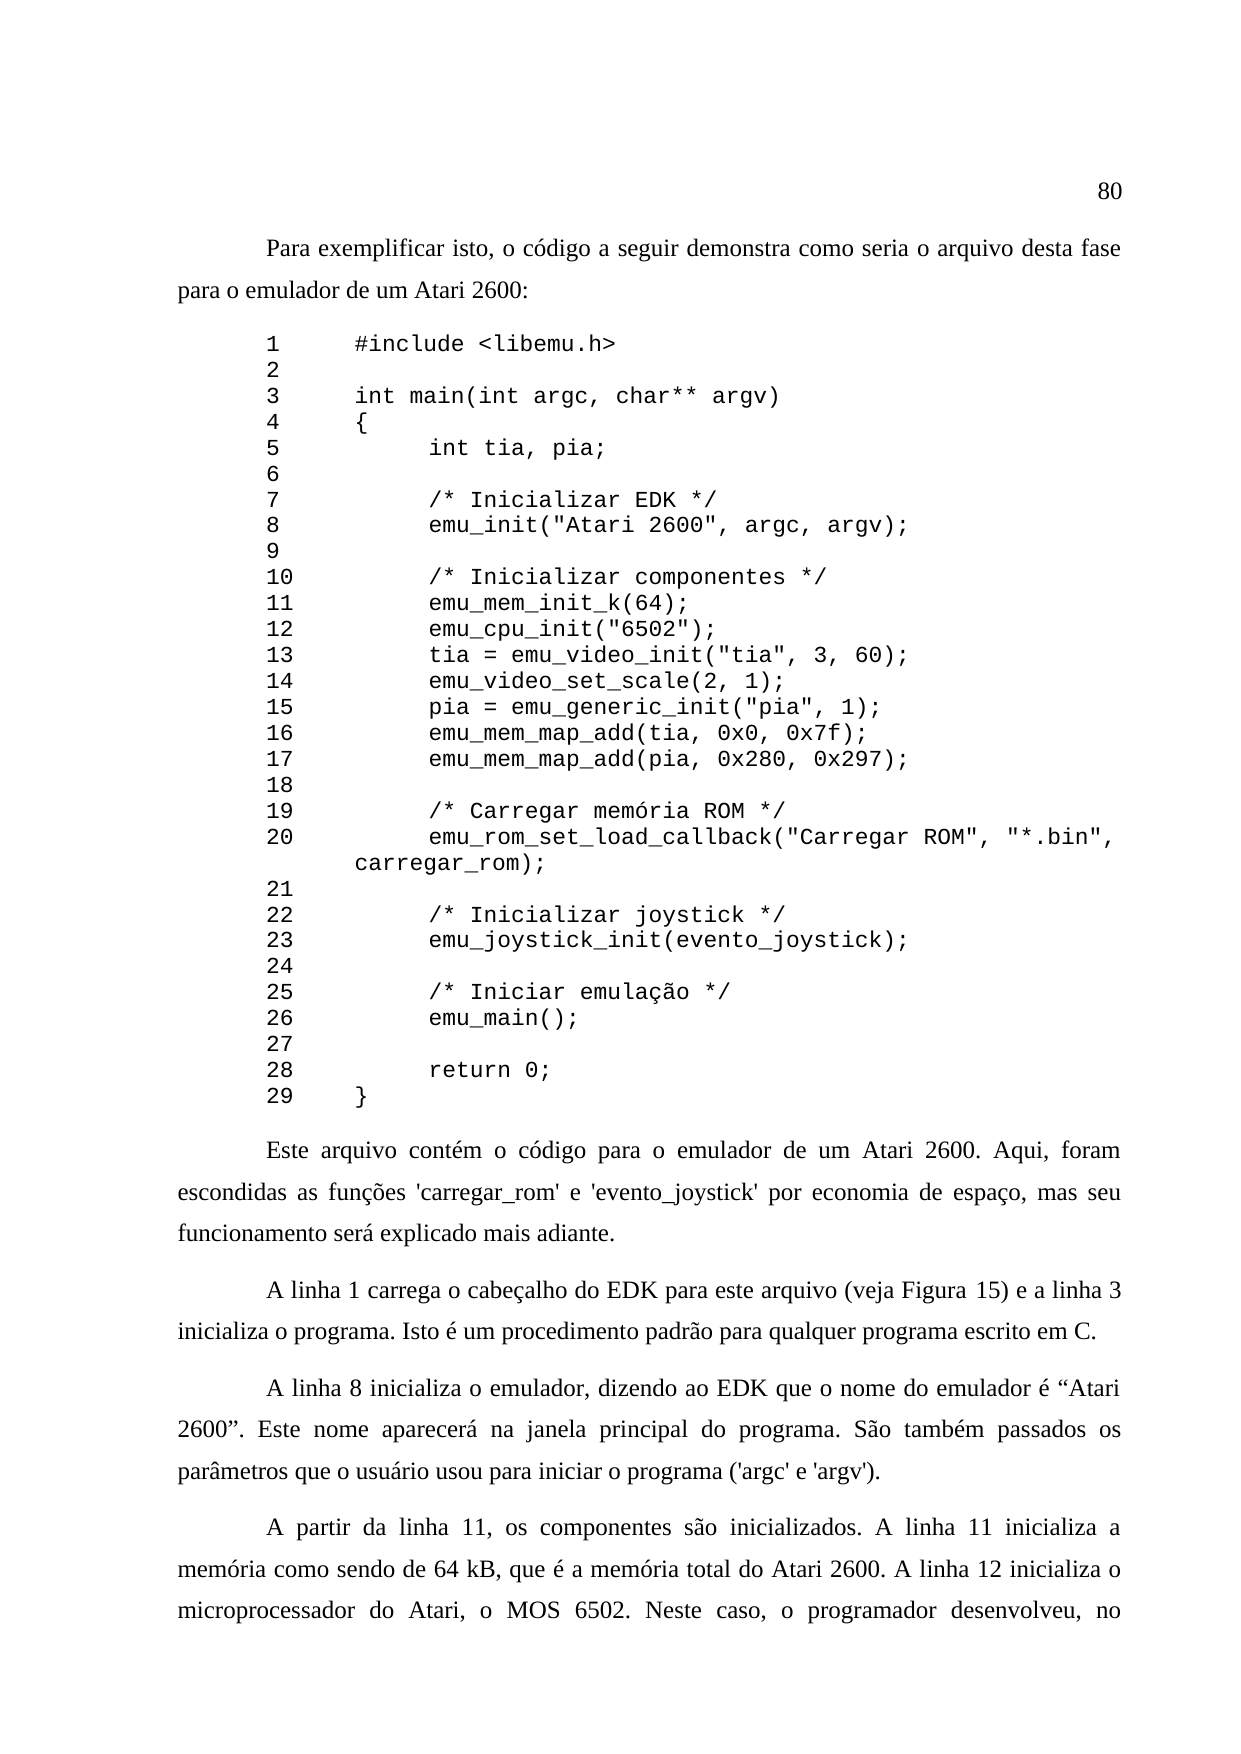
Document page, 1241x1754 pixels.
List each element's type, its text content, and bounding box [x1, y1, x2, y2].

list /* Inicializar joystick */ [266, 903, 1122, 929]
list emu_mem_map_add(tia, 0x0, 0x7f); [266, 721, 1122, 747]
list /* Inicializar componentes */ [266, 566, 1122, 592]
list } [266, 1084, 1122, 1110]
list /* Carregar memória ROM */ [266, 799, 1122, 825]
list /* Iniciar emulação */ [266, 981, 1122, 1007]
list emu_cpu_init("6502"); [266, 618, 1122, 643]
list #include <libemu.h> [266, 332, 1122, 358]
text A linha 8 inicializa o emulador, dizendo ao EDK que o nome do emulador é “Atari 2600”. Este nome aparecerá na janela principal do programa. São também passados os parâmetros que o usuário usou para iniciar o programa ('argc' e 'argv'). [177, 1374, 1122, 1484]
text Para exemplificar isto, o código a seguir demonstra como seria o arquivo desta fase para o emulador de um Atari 2600: [177, 234, 1122, 304]
list int main(int argc, char** argv) [266, 384, 1122, 410]
list emu_rom_set_load_callback("Carregar ROM", "*.bin", carregar_rom); [266, 825, 1122, 877]
list tia = emu_video_init("tia", 3, 60); [266, 643, 1122, 669]
list emu_main(); [266, 1007, 1122, 1033]
list return 0; [266, 1058, 1122, 1084]
list emu_joystick_init(evento_joystick); [266, 929, 1122, 955]
list emu_mem_init_k(64); [266, 592, 1122, 618]
list emu_mem_map_add(pia, 0x280, 0x297); [266, 747, 1122, 773]
list /* Inicializar EDK */ [266, 488, 1122, 514]
list pia = emu_generic_init("pia", 1); [266, 695, 1122, 721]
text A linha 1 carrega o cabeçalho do EDK para este arquivo (veja Figura 15) e a linha 3 inicializa o programa. Isto é um procedimento padrão para qualquer programa escrito em C. [177, 1276, 1122, 1345]
text Este arquivo contém o código para o emulador de um Atari 2600. Aqui, foram escondidas as funções 'carregar_rom' e 'evento_joystick' por economia de espaço, mas seu funcionamento será explicado mais adiante. [177, 1136, 1122, 1247]
list emu_video_set_scale(2, 1); [266, 669, 1122, 695]
list int tia, pia; [266, 436, 1122, 462]
text A partir da linha 11, os componentes são inicializados. A linha 11 inicializa a memória como sendo de 64 kB, que é a memória total do Atari 2600. A linha 12 inicializa o microprocessador do Atari, o MOS 6502. Neste caso, o programador desenvolveu, no [177, 1513, 1122, 1624]
list { [266, 410, 1122, 436]
list emu_init("Atari 2600", argc, argv); [266, 514, 1122, 540]
